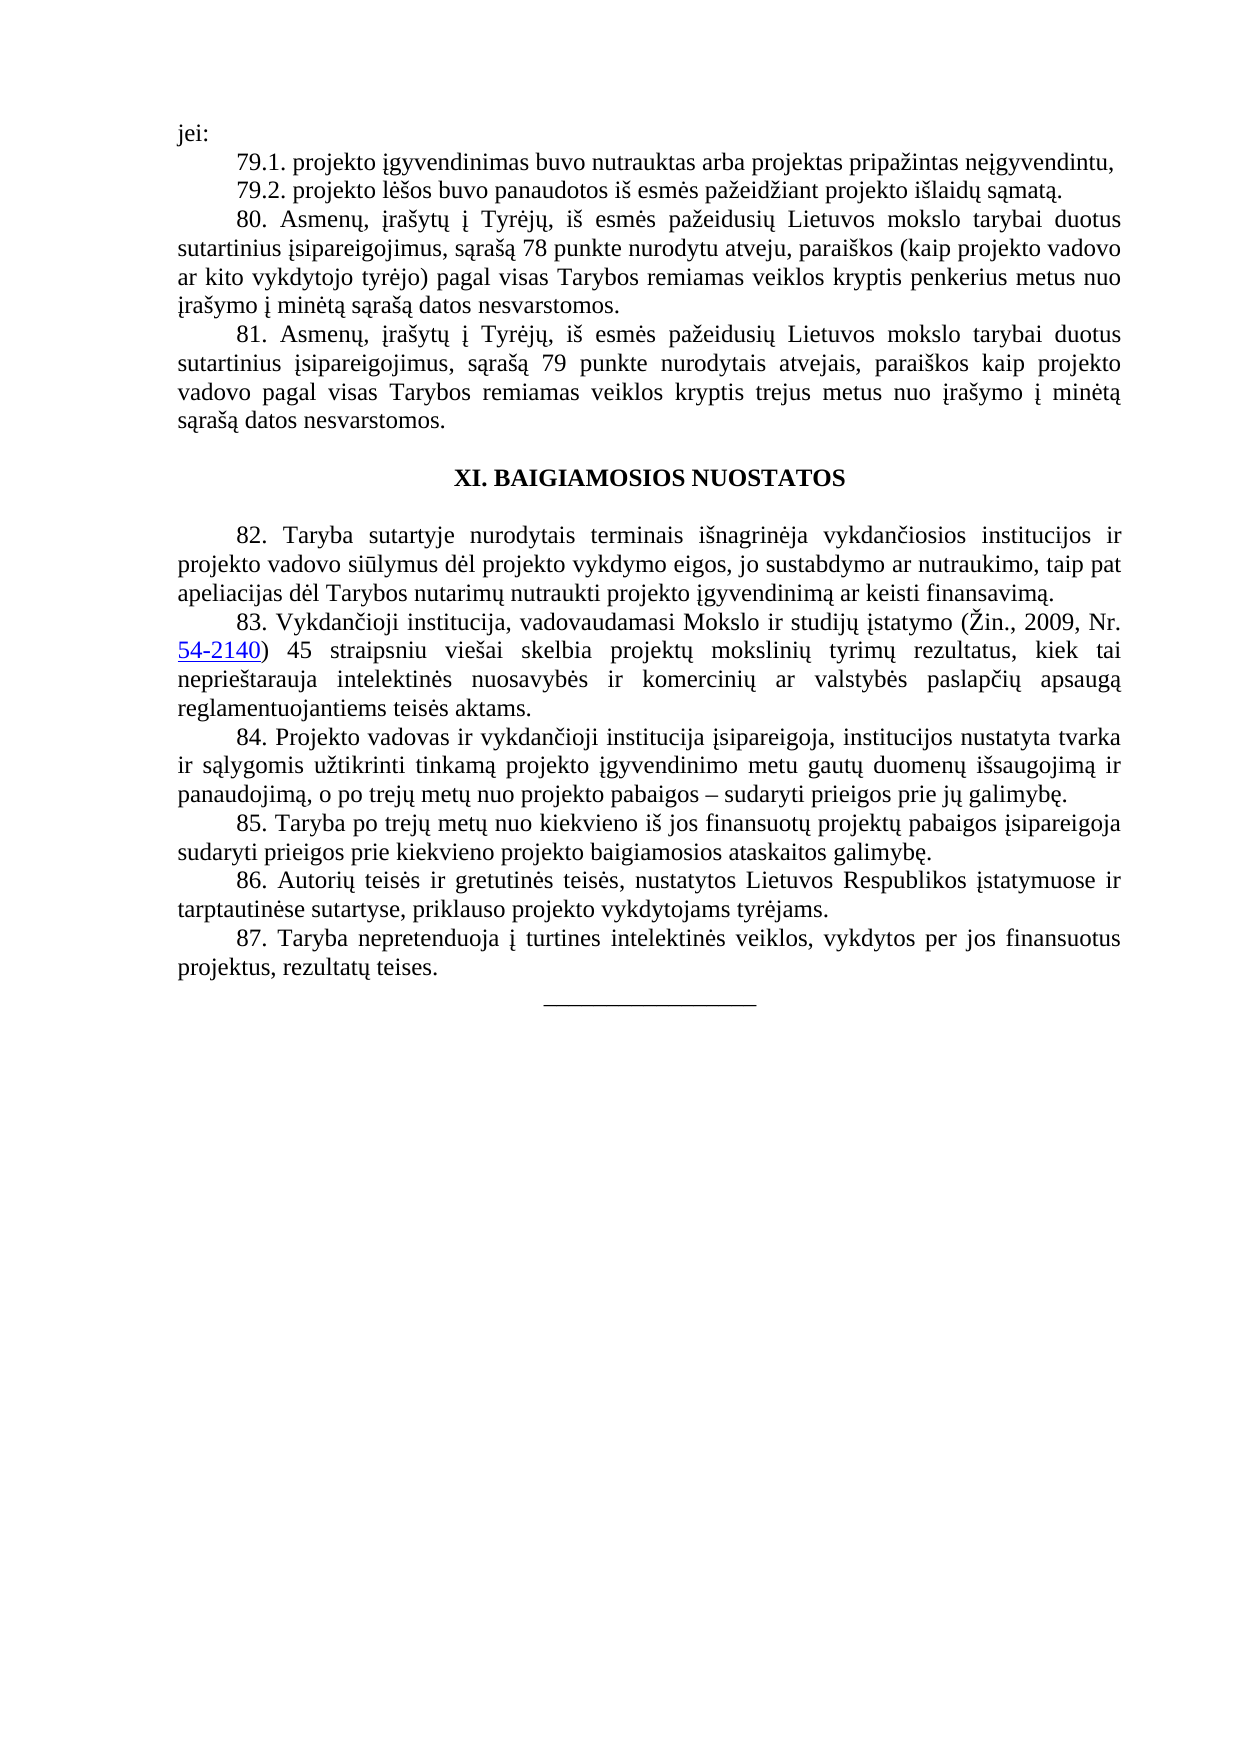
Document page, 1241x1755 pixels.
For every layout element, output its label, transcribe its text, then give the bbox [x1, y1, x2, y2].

text 87. Taryba nepretenduoja į turtines intelektinės veiklos, vykdytos per jos finansuotus projektus, rezultatų teises. [177, 923, 1122, 981]
text jei: [177, 118, 1122, 147]
text 79.2. projekto lėšos buvo panaudotos iš esmės pažeidžiant projekto išlaidų sąmatą. [177, 176, 1122, 204]
text 79.1. projekto įgyvendinimas buvo nutrauktas arba projektas pripažintas neįgyvendintu, [177, 147, 1122, 176]
text 86. Autorių teisės ir gretutinės teisės, nustatytos Lietuvos Respublikos įstatymuose ir tarptautinėse sutartyse, priklauso projekto vykdytojams tyrėjams. [177, 866, 1122, 923]
text 84. Projekto vadovas ir vykdančioji institucija įsipareigoja, institucijos nustatyta tvarka ir sąlygomis užtikrinti tinkamą projekto įgyvendinimo metu gautų duomenų išsaugojimą ir panaudojimą, o po trejų metų nuo projekto pabaigos – sudaryti prieigos prie jų galimybę. [177, 722, 1122, 808]
text 82. Taryba sutartyje nurodytais terminais išnagrinėja vykdančiosios institucijos ir projekto vadovo siūlymus dėl projekto vykdymo eigos, jo sustabdymo ar nutraukimo, taip pat apeliacijas dėl Tarybos nutarimų nutraukti projekto įgyvendinimą ar keisti finansavimą. [177, 521, 1122, 607]
text 85. Taryba po trejų metų nuo kiekvieno iš jos finansuotų projektų pabaigos įsipareigoja sudaryti prieigos prie kiekvieno projekto baigiamosios ataskaitos galimybę. [177, 808, 1122, 866]
text _________________ [177, 981, 1122, 1009]
text 81. Asmenų, įrašytų į Tyrėjų, iš esmės pažeidusių Lietuvos mokslo tarybai duotus sutartinius įsipareigojimus, sąrašą 79 punkte nurodytais atvejais, paraiškos kaip projekto vadovo pagal visas Tarybos remiamas veiklos kryptis trejus metus nuo įrašymo į minėtą sąrašą datos nesvarstomos. [177, 319, 1122, 434]
text 83. Vykdančioji institucija, vadovaudamasi Mokslo ir studijų įstatymo (Žin., 2009, Nr. 54-2140) 45 straipsniu viešai skelbia projektų mokslinių tyrimų rezultatus, kiek tai neprieštarauja intelektinės nuosavybės ir komercinių ar valstybės paslapčių apsaugą reglamentuojantiems teisės aktams. [177, 607, 1122, 722]
text 80. Asmenų, įrašytų į Tyrėjų, iš esmės pažeidusių Lietuvos mokslo tarybai duotus sutartinius įsipareigojimus, sąrašą 78 punkte nurodytu atveju, paraiškos (kaip projekto vadovo ar kito vykdytojo tyrėjo) pagal visas Tarybos remiamas veiklos kryptis penkerius metus nuo įrašymo į minėtą sąrašą datos nesvarstomos. [177, 204, 1122, 319]
text XI. BAIGIAMOSIOS NUOSTATOS [177, 463, 1122, 492]
